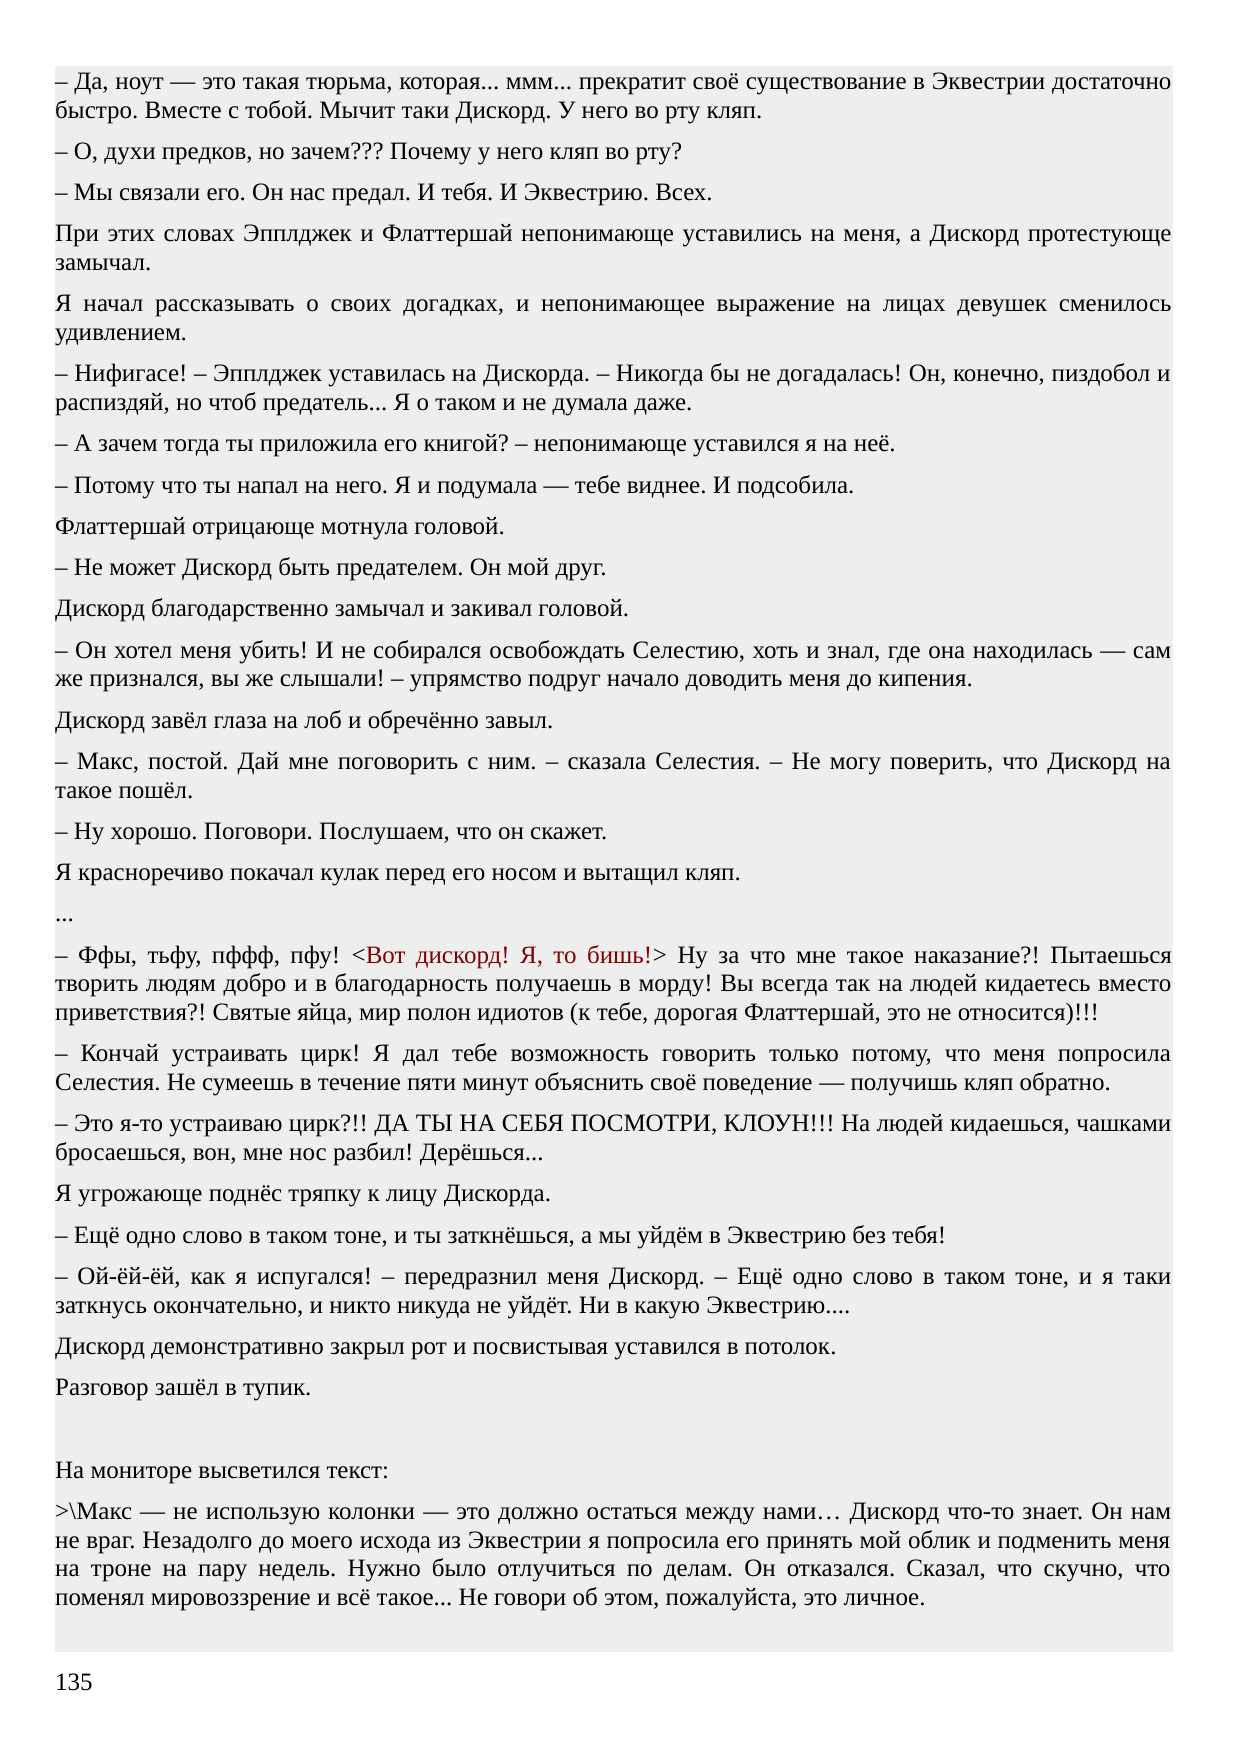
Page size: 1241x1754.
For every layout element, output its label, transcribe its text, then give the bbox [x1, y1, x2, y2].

text – Это я-то устраиваю цирк?!! ДА ТЫ НА СЕБЯ ПОСМОТРИ, КЛОУН!!! На людей кидаешься, чашками бросаешься, вон, мне нос разбил! Дерёшься... [55, 1108, 1173, 1166]
text ... [55, 898, 1173, 927]
text При этих словах Эпплджек и Флаттершай непонимающе уставились на меня, а Дискорд протестующе замычал. [55, 218, 1173, 276]
text Дискорд демонстративно закрыл рот и посвистывая уставился в потолок. [55, 1331, 1173, 1360]
text Разговор зашёл в тупик. [55, 1372, 1173, 1401]
text – Да, ноут — это такая тюрьма, которая... ммм... прекратит своё существование в Эквестрии достаточно быстро. Вместе с тобой. Мычит таки Дискорд. У него во рту кляп. [55, 66, 1173, 123]
text Я красноречиво покачал кулак перед его носом и вытащил кляп. [55, 857, 1173, 886]
text – Ещё одно слово в таком тоне, и ты заткнёшься, а мы уйдём в Эквестрию без тебя! [55, 1220, 1173, 1248]
text – Ну хорошо. Поговори. Послушаем, что он скажет. [55, 816, 1173, 845]
text Дискорд благодарственно замычал и закивал головой. [55, 593, 1173, 622]
text – Мы связали его. Он нас предал. И тебя. И Эквестрию. Всех. [55, 177, 1173, 206]
text – Потому что ты напал на него. Я и подумала — тебе виднее. И подсобила. [55, 470, 1173, 498]
text Я начал рассказывать о своих догадках, и непонимающее выражение на лицах девушек сменилось удивлением. [55, 288, 1173, 346]
text – Кончай устраивать цирк! Я дал тебе возможность говорить только потому, что меня попросила Селестия. Не сумеешь в течение пяти минут объяснить своё поведение — получишь кляп обратно. [55, 1038, 1173, 1096]
text На мониторе высветился текст: [55, 1455, 1173, 1483]
text – Он хотел меня убить! И не собирался освобождать Селестию, хоть и знал, где она находилась — сам же признался, вы же слышали! – упрямство подруг начало доводить меня до кипения. [55, 635, 1173, 692]
text Я угрожающе поднёс тряпку к лицу Дискорда. [55, 1178, 1173, 1207]
text – Нифигасе! – Эпплджек уставилась на Дискорда. – Никогда бы не догадалась! Он, конечно, пиздобол и распиздяй, но чтоб предатель... Я о таком и не думала даже. [55, 358, 1173, 416]
text >\Макс — не использую колонки — это должно остаться между нами… Дискорд что-то знает. Он нам не враг. Незадолго до моего исхода из Эквестрии я попросила его принять мой облик и подменить меня на троне на пару недель. Нужно было отлучиться по делам. Он отказался. Сказал, что скучно, что поменял мировоззрение и всё такое... Не говори об этом, пожалуйста, это личное. [55, 1496, 1173, 1611]
text – Макс, постой. Дай мне поговорить с ним. – сказала Селестия. – Не могу поверить, что Дискорд на такое пошёл. [55, 746, 1173, 803]
text Флаттершай отрицающе мотнула головой. [55, 511, 1173, 540]
text – Ффы, тьфу, пффф, пфу! <Вот дискорд! Я, то бишь!> Ну за что мне такое наказание?! Пытаешься творить людям добро и в благодарность получаешь в морду! Вы всегда так на людей кидаетесь вместо приветствия?! Святые яйца, мир полон идиотов (к тебе, дорогая Флаттершай, это не относится)!!! [55, 940, 1173, 1026]
text – О, духи предков, но зачем??? Почему у него кляп во рту? [55, 136, 1173, 165]
text Дискорд завёл глаза на лоб и обречённо завыл. [55, 705, 1173, 733]
text – Ой-ёй-ёй, как я испугался! – передразнил меня Дискорд. – Ещё одно слово в таком тоне, и я таки заткнусь окончательно, и никто никуда не уйдёт. Ни в какую Эквестрию.... [55, 1261, 1173, 1318]
text – А зачем тогда ты приложила его книгой? – непонимающе уставился я на неё. [55, 428, 1173, 457]
text – Не может Дискорд быть предателем. Он мой друг. [55, 552, 1173, 581]
